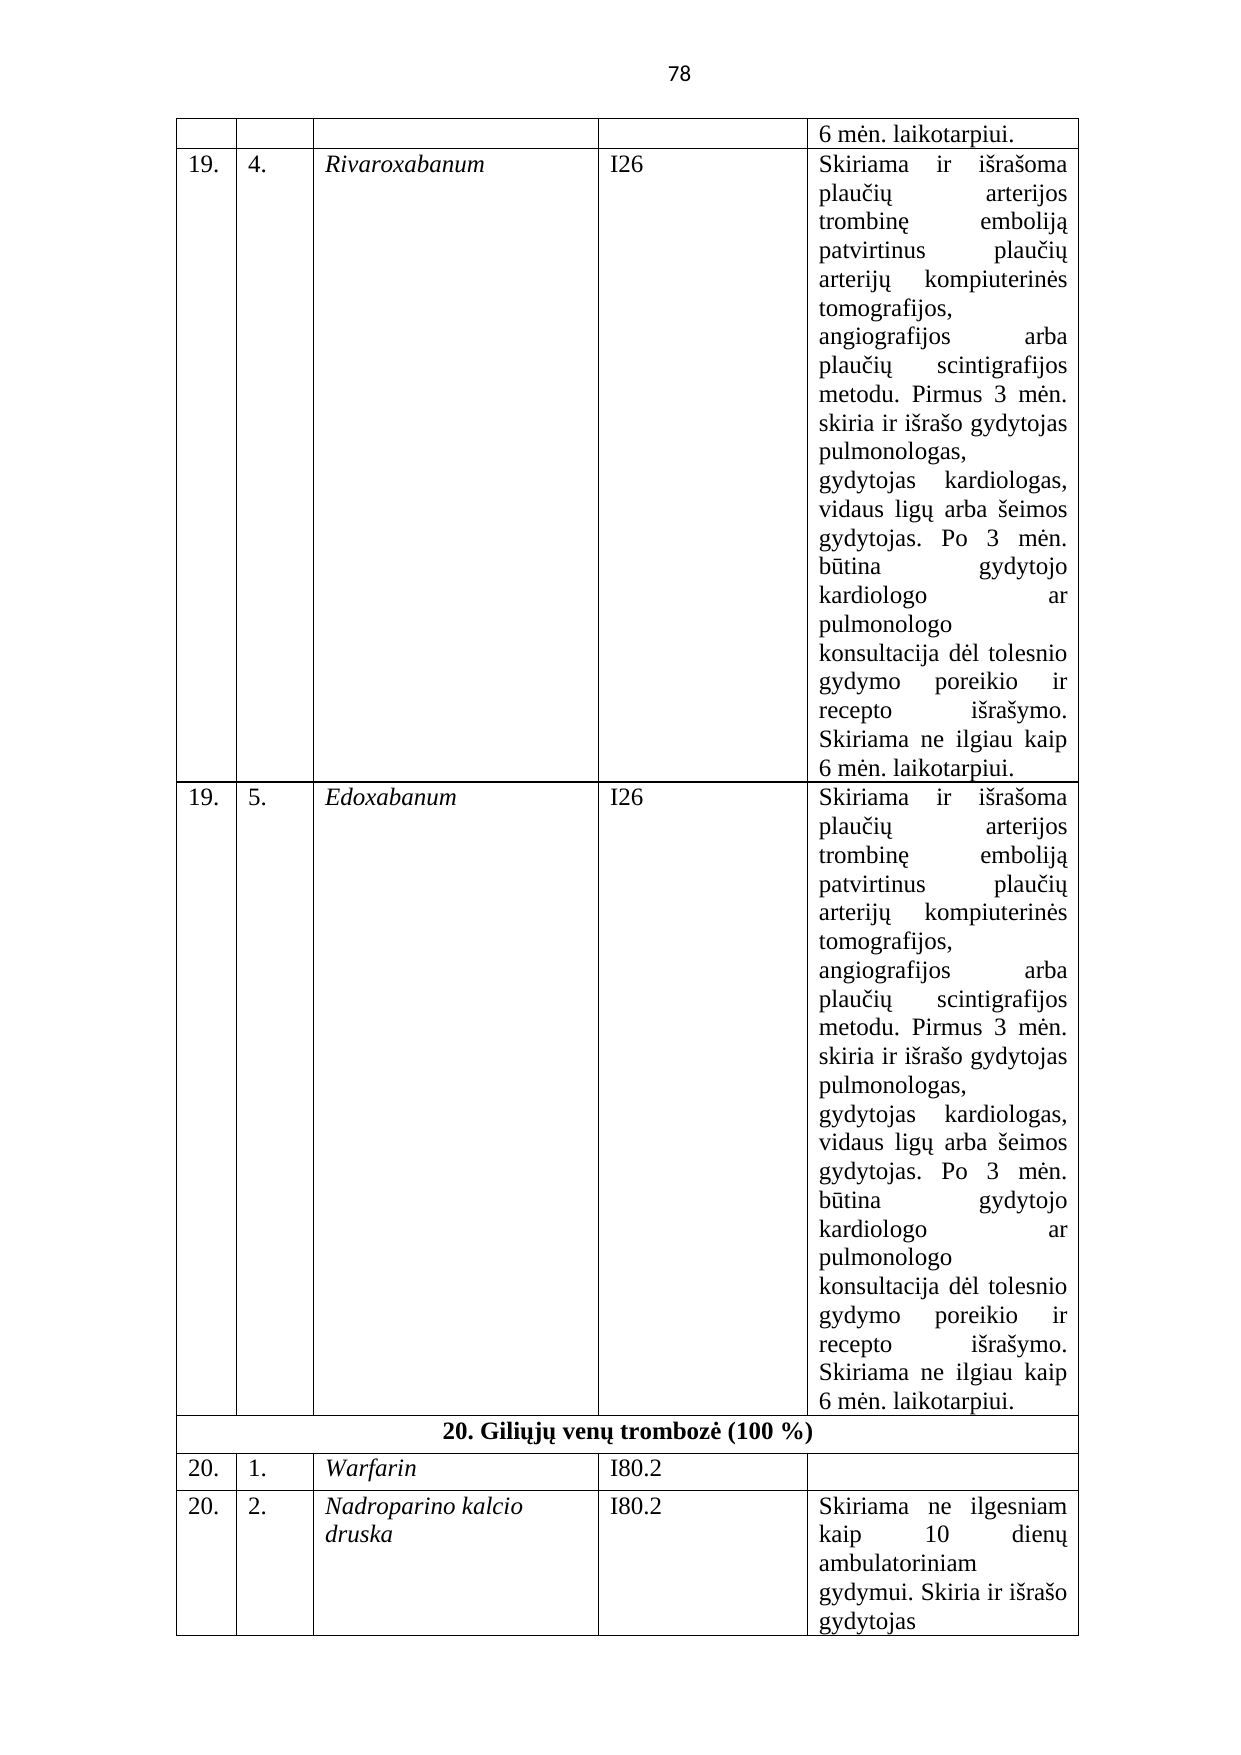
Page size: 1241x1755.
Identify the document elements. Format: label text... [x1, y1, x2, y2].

table_cell [1084, 118, 1088, 148]
table_cell [1109, 148, 1123, 781]
table_cell [1099, 118, 1103, 148]
table_cell [1103, 781, 1109, 1415]
table_cell [1109, 1453, 1123, 1490]
table_cell [1103, 148, 1109, 781]
table_cell 5. [237, 783, 313, 1415]
table_cell [1079, 1415, 1083, 1452]
table_cell Skiriama ir išrašoma plaučių arterijos trombinę emboliją patvirtinus plaučių arterijų kompiuterinės tomografijos, angiografijos arba plaučių scintigrafijos metodu. Pirmus 3 mėn. skiria ir išrašo gydytojas pulmonologas, gydytojas kardiologas, vidaus ligų arba šeimos gydytojas. Po 3 mėn. būtina gydytojo kardiologo ar pulmonologo konsultacija dėl tolesnio gydymo poreikio ir recepto išrašymo. Skiriama ne ilgiau kaip 6 mėn. laikotarpiui. [808, 149, 1078, 781]
table_cell [1099, 1490, 1103, 1634]
table_cell [1093, 1415, 1099, 1452]
table_cell 20. Giliųjų venų trombozė (100 %) [177, 1416, 1078, 1452]
table_cell 19. [177, 783, 236, 1415]
table_cell I26 [599, 149, 807, 781]
table_cell [1099, 1453, 1103, 1490]
table_cell [1079, 148, 1083, 781]
table_cell 1. [237, 1454, 313, 1490]
table_cell [1084, 148, 1088, 781]
table_cell [1109, 1415, 1123, 1452]
table_cell [1088, 781, 1093, 1415]
table_cell [1109, 781, 1123, 1415]
table_cell [808, 1454, 1078, 1490]
table_cell 6 mėn. laikotarpiui. [808, 119, 1078, 148]
table_cell 20. [177, 1491, 236, 1634]
table_cell [1093, 1490, 1099, 1634]
table_cell 20. [177, 1454, 236, 1490]
table_cell [1079, 1490, 1083, 1634]
table_cell 2. [237, 1491, 313, 1634]
table_cell [1093, 1453, 1099, 1490]
table_cell [1109, 1490, 1123, 1634]
table_cell [1103, 118, 1109, 148]
table_cell 19. [177, 149, 236, 781]
table_cell Warfarin [314, 1454, 598, 1490]
table_cell [1084, 1490, 1088, 1634]
table_cell [1109, 118, 1123, 148]
table_cell [1079, 1453, 1083, 1490]
table_cell [1088, 1453, 1093, 1490]
table_cell I26 [599, 783, 807, 1415]
table_cell [1079, 781, 1083, 1415]
table_cell Edoxabanum [314, 783, 598, 1415]
table_cell [1099, 781, 1103, 1415]
table_cell I80.2 [599, 1454, 807, 1490]
table_cell [1088, 1490, 1093, 1634]
table_cell Rivaroxabanum [314, 149, 598, 781]
table_cell [1084, 1453, 1088, 1490]
table_cell [1103, 1490, 1109, 1634]
table_cell [1103, 1415, 1109, 1452]
table_cell [1088, 148, 1093, 781]
table_cell [1084, 1415, 1088, 1452]
table_cell [1093, 148, 1099, 781]
table_cell [1079, 118, 1083, 148]
table_cell [1099, 1415, 1103, 1452]
table_cell Skiriama ne ilgesniam kaip 10 dienų ambulatoriniam gydymui. Skiria ir išrašo gydytojas [808, 1491, 1078, 1634]
table_cell [1088, 1415, 1093, 1452]
table_cell [177, 119, 236, 148]
table_cell Skiriama ir išrašoma plaučių arterijos trombinę emboliją patvirtinus plaučių arterijų kompiuterinės tomografijos, angiografijos arba plaučių scintigrafijos metodu. Pirmus 3 mėn. skiria ir išrašo gydytojas pulmonologas, gydytojas kardiologas, vidaus ligų arba šeimos gydytojas. Po 3 mėn. būtina gydytojo kardiologo ar pulmonologo konsultacija dėl tolesnio gydymo poreikio ir recepto išrašymo. Skiriama ne ilgiau kaip 6 mėn. laikotarpiui. [808, 783, 1078, 1415]
table_cell 4. [237, 149, 313, 781]
table_cell [1084, 781, 1088, 1415]
table_cell Nadroparino kalcio druska [314, 1491, 598, 1634]
table_cell [1099, 148, 1103, 781]
table_cell [1103, 1453, 1109, 1490]
table_cell [1088, 118, 1093, 148]
table_cell [1093, 781, 1099, 1415]
table_cell [237, 119, 313, 148]
table_cell [599, 119, 807, 148]
table_cell I80.2 [599, 1491, 807, 1634]
table_cell [314, 119, 598, 148]
table_cell [1093, 118, 1099, 148]
